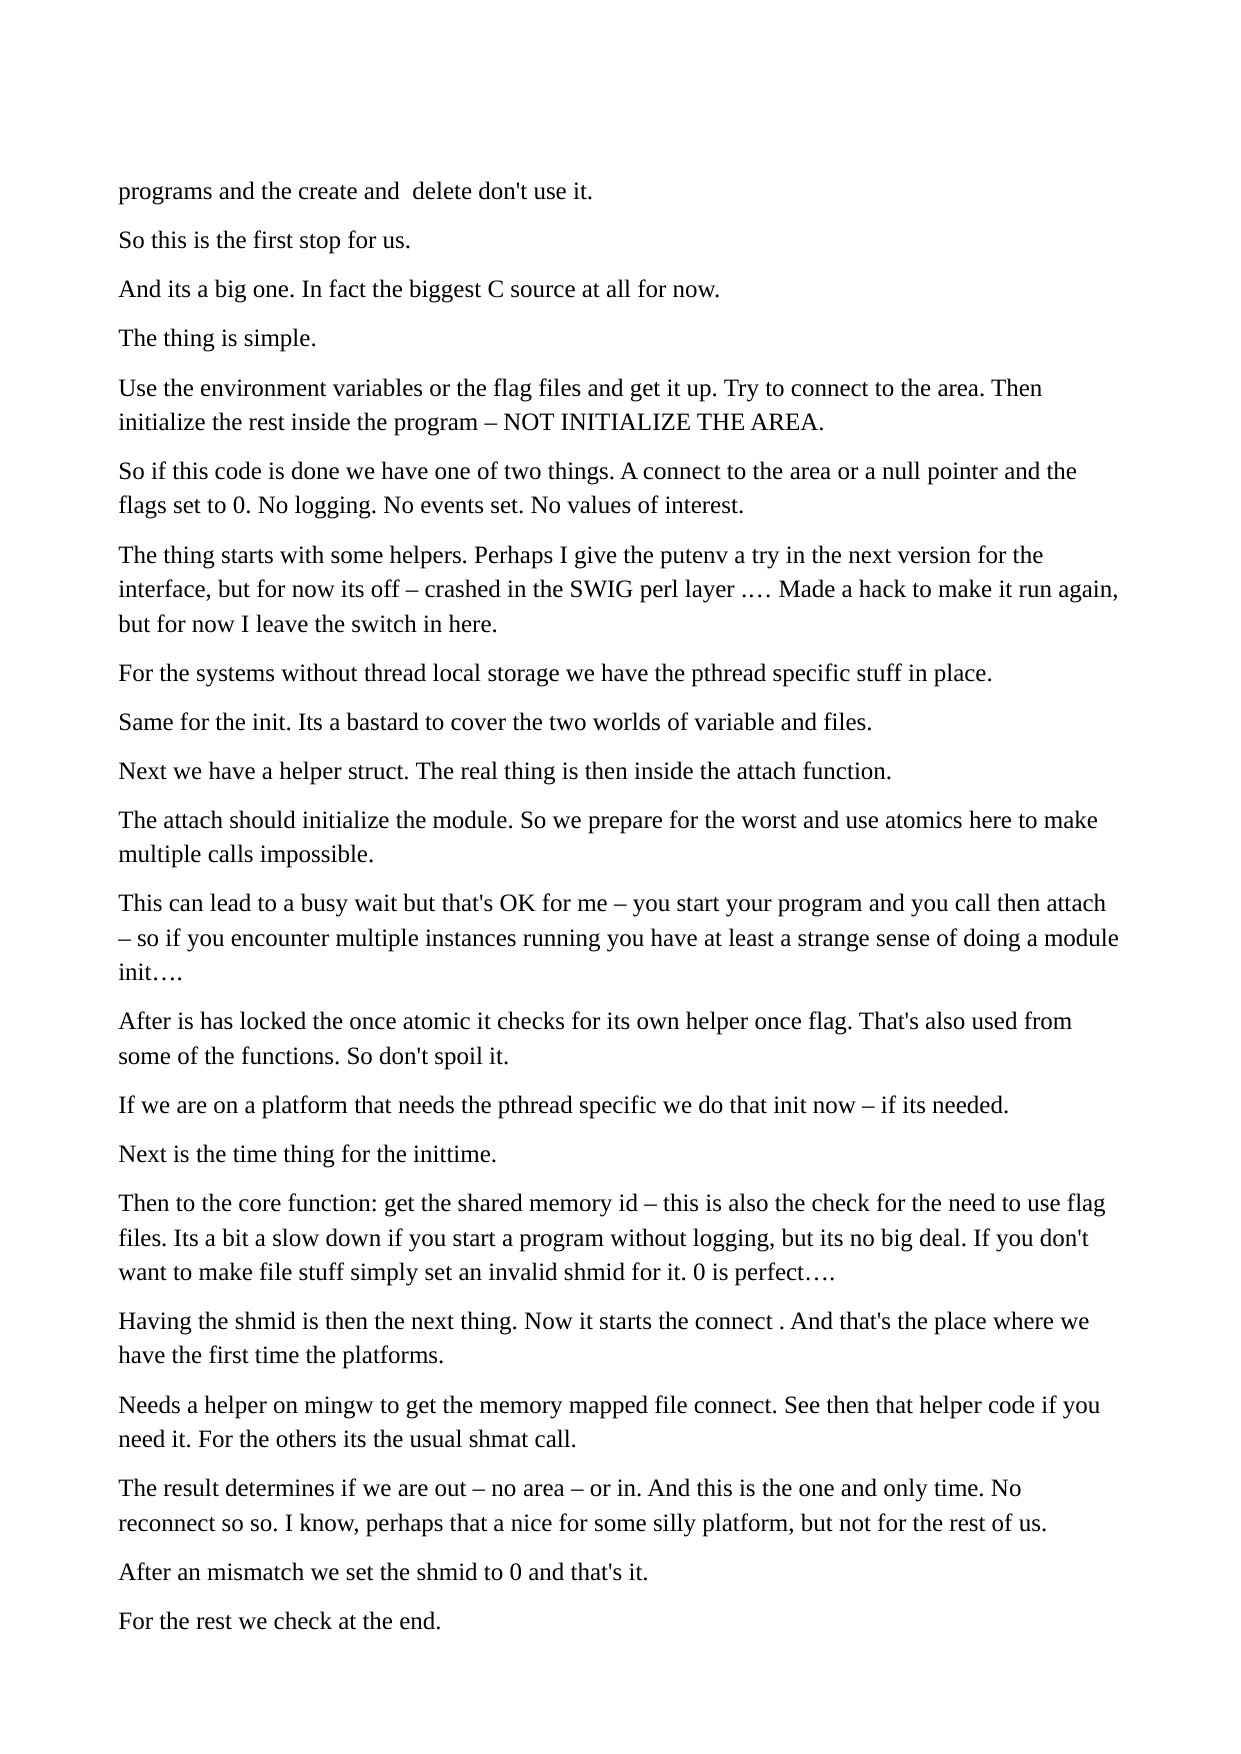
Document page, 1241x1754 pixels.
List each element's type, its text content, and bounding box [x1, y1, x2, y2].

text Needs a helper on mingw to get the memory mapped file connect. See then that helper code if you need it. For the others its the usual shmat call. [118, 1390, 1122, 1453]
text This can lead to a busy wait but that's OK for me – you start your program and you call then attach – so if you encounter multiple instances running you have at least a strange sense of doing a module init…. [118, 888, 1122, 986]
text And its a big one. In fact the biggest C source at all for now. [118, 274, 1122, 303]
text The attach should initialize the module. So we prepare for the worst and use atomics here to make multiple calls impossible. [118, 805, 1122, 868]
text The result determines if we are out – no area – or in. And this is the one and only time. No reconnect so so. I know, perhaps that a nice for some silly platform, but not for the rest of us. [118, 1473, 1122, 1536]
text After is has locked the once atomic it checks for its own helper once flag. That's also used from some of the functions. So don't spoil it. [118, 1006, 1122, 1070]
text Use the environment variables or the flag files and get it up. Try to connect to the area. Then initialize the rest inside the program – NOT INITIALIZE THE AREA. [118, 373, 1122, 436]
text Same for the init. Its a bastard to cover the two worlds of variable and files. [118, 707, 1122, 736]
text After an mismatch we set the shmid to 0 and that's it. [118, 1557, 1122, 1586]
text The thing is simple. [118, 323, 1122, 352]
text Having the shmid is then the next thing. Now it starts the connect . And that's the place where we have the first time the platforms. [118, 1306, 1122, 1369]
text For the rest we check at the end. [118, 1606, 1122, 1634]
text The thing starts with some helpers. Perhaps I give the putenv a try in the next version for the interface, but for now its off – crashed in the SWIG perl layer .… Made a hack to make it run again, but for now I leave the switch in here. [118, 540, 1122, 637]
text For the systems without thread local storage we have the pthread specific stuff in place. [118, 658, 1122, 686]
text programs and the create and delete don't use it. [118, 176, 1122, 205]
text Next we have a helper struct. The real thing is then inside the attach function. [118, 756, 1122, 784]
text Then to the core function: get the shared memory id – this is also the check for the need to use flag files. Its a bit a slow down if you start a program without logging, but its no big deal. If you don't want to make file stuff simply set an invalid shmid for it. 0 is perfect…. [118, 1188, 1122, 1286]
text So if this code is done we have one of two things. A connect to the area or a null pointer and the flags set to 0. No logging. No events set. No values of interest. [118, 456, 1122, 519]
text If we are on a platform that needs the pthread specific we do that init now – if its needed. [118, 1090, 1122, 1119]
text So this is the first stop for us. [118, 225, 1122, 254]
text Next is the time thing for the inittime. [118, 1139, 1122, 1168]
